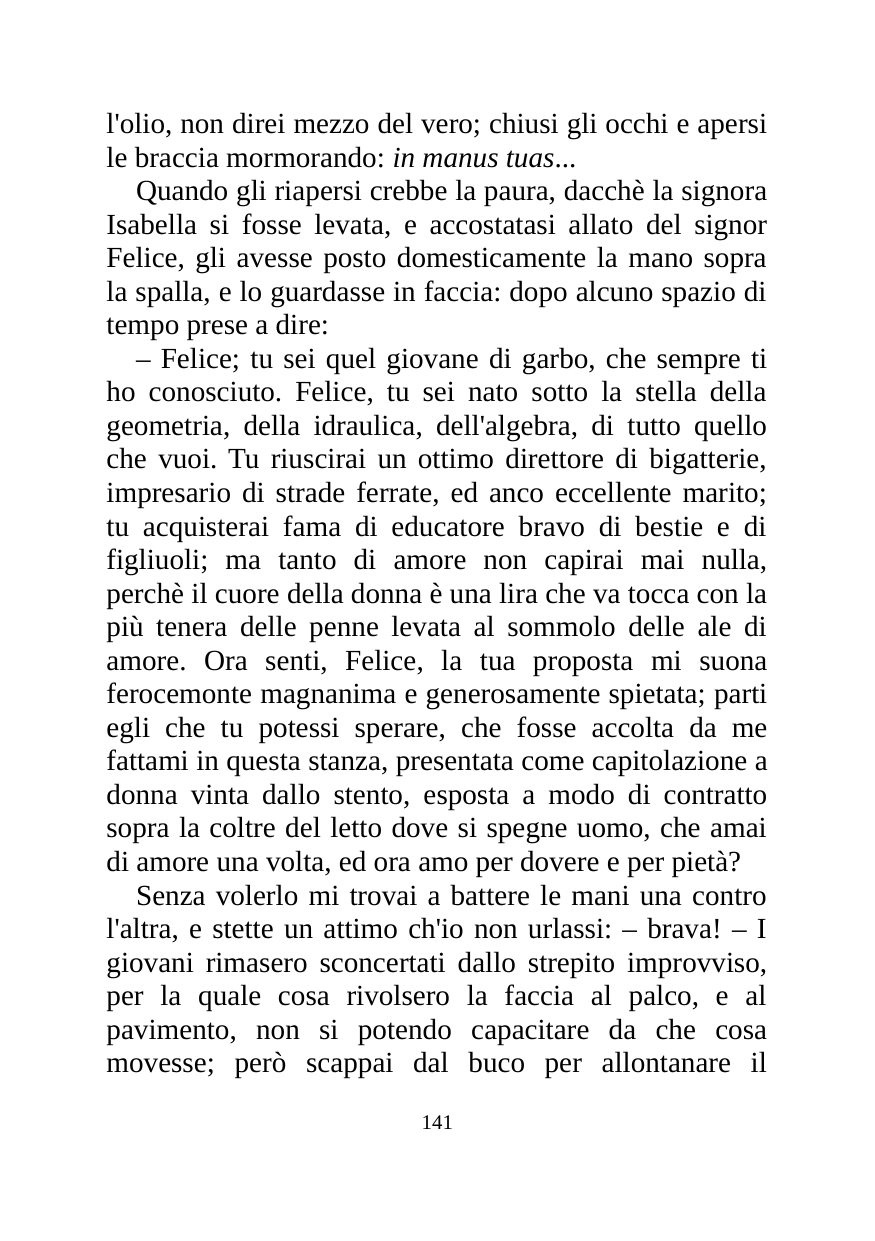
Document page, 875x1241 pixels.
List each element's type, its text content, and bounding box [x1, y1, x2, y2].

text Quando gli riapersi crebbe la paura, dacchè la signora Isabella si fosse levata, e accostatasi allato del signor Felice, gli avesse posto domesticamente la mano sopra la spalla, e lo guardasse in faccia: dopo alcuno spazio di tempo prese a dire: [106, 173, 768, 341]
text Senza volerlo mi trovai a battere le mani una contro l'altra, e stette un attimo ch'io non urlassi: – brava! – I giovani rimasero sconcertati dallo strepito improvviso, per la quale cosa rivolsero la faccia al palco, e al pavimento, non si potendo capacitare da che cosa movesse; però scappai dal buco per allontanare il [106, 878, 768, 1079]
text – Felice; tu sei quel giovane di garbo, che sempre ti ho conosciuto. Felice, tu sei nato sotto la stella della geometria, della idraulica, dell'algebra, di tutto quello che vuoi. Tu riuscirai un ottimo direttore di bigatterie, impresario di strade ferrate, ed anco eccellente marito; tu acquisterai fama di educatore bravo di bestie e di figliuoli; ma tanto di amore non capirai mai nulla, perchè il cuore della donna è una lira che va tocca con la più tenera delle penne levata al sommolo delle ale di amore. Ora senti, Felice, la tua proposta mi suona ferocemonte magnanima e generosamente spietata; parti egli che tu potessi sperare, che fosse accolta da me fattami in questa stanza, presentata come capitolazione a donna vinta dallo stento, esposta a modo di contratto sopra la coltre del letto dove si spegne uomo, che amai di amore una volta, ed ora amo per dovere e per pietà? [106, 341, 768, 878]
text l'olio, non direi mezzo del vero; chiusi gli occhi e apersi le braccia mormorando: in manus tuas... [106, 106, 768, 173]
